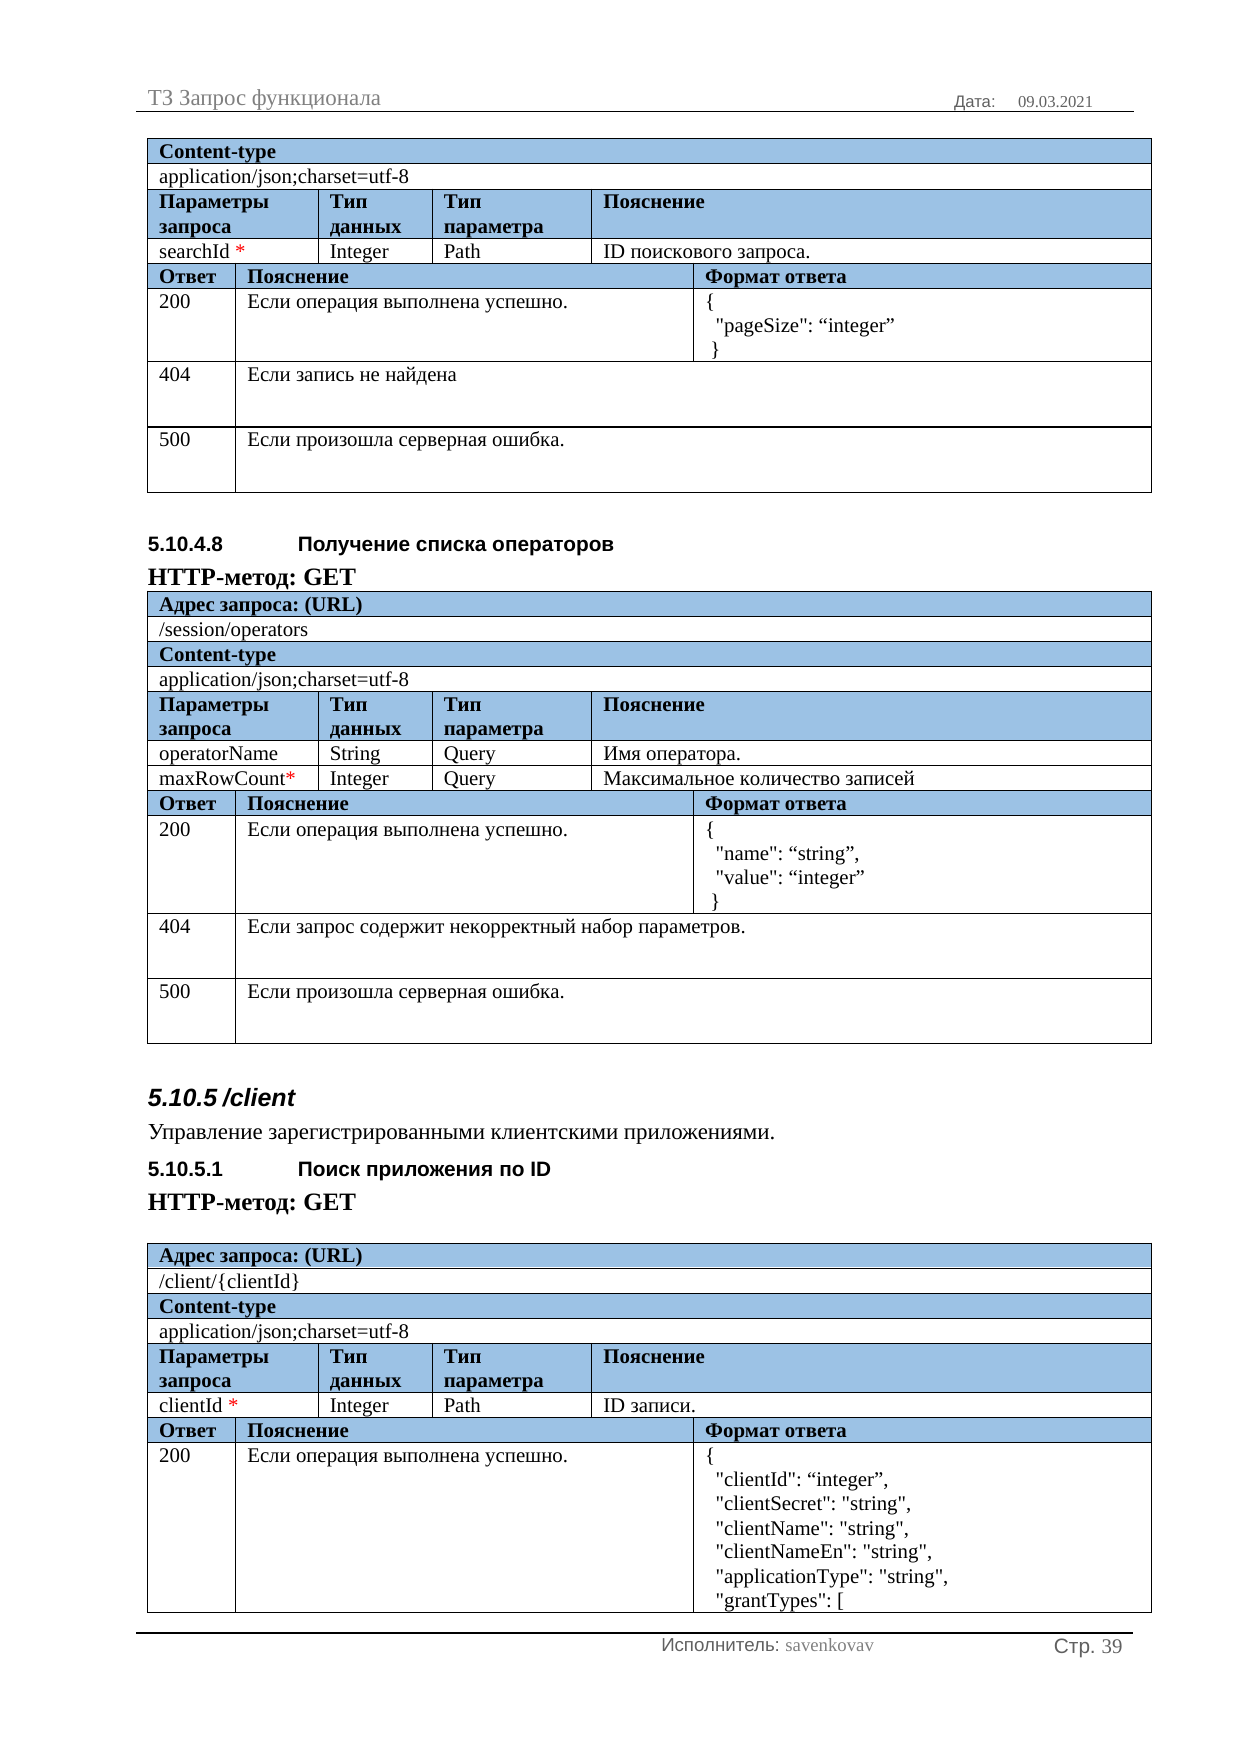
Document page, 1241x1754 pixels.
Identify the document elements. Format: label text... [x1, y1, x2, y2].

table_cell maxRowCount* [148, 766, 318, 790]
table_cell operatorName [148, 741, 318, 765]
table_cell ID поискового запроса. [592, 239, 1151, 263]
table_cell Integer [319, 766, 432, 790]
table_cell Имя оператора. [592, 741, 1151, 765]
table_cell String [319, 741, 432, 765]
text Управление зарегистрированными клиентскими приложениями. [148, 1118, 1152, 1144]
table_cell 500 [148, 979, 235, 1043]
table_cell Тип данных [319, 1344, 432, 1392]
table_cell ID записи. [592, 1393, 1151, 1417]
table_cell Query [433, 741, 591, 765]
table_cell Content-type [148, 139, 1151, 163]
table_cell { "clientId": “integer”, "clientSecret": "string", "clientName": "string", "clientNameEn": "string", "applicationType": "string", "grantTypes": [ [694, 1443, 1151, 1612]
subtitle Поиск приложения по ID [148, 1157, 1152, 1181]
table_cell Если запись не найдена [236, 362, 1151, 426]
table_cell { "name": “string”, "value": “integer” } [694, 816, 1151, 913]
table_cell Формат ответа [694, 1418, 1151, 1442]
table_cell Тип данных [319, 190, 432, 238]
table_cell Ответ [148, 791, 235, 815]
table_cell searchId * [148, 239, 318, 263]
table_header Адрес запроcа: (URL) [148, 592, 1151, 616]
table_cell Тип параметра [433, 692, 591, 740]
table_cell Параметры запроса [148, 1344, 318, 1392]
table_cell Integer [319, 1393, 432, 1417]
table_cell application/json;charset=utf-8 [148, 667, 1151, 691]
table_cell 500 [148, 428, 235, 492]
table_cell /session/operators [148, 617, 1151, 641]
subtitle /client [148, 1083, 1152, 1112]
table_cell Формат ответа [694, 791, 1151, 815]
text HTTP-метод: GET [148, 1187, 1152, 1216]
table_header Адрес запроcа: (URL) [148, 1244, 1151, 1267]
table_cell 404 [148, 914, 235, 978]
table_cell Если операция выполнена успешно. [236, 289, 693, 361]
table_cell Query [433, 766, 591, 790]
table_cell { "pageSize": “integer” } [694, 289, 1151, 361]
table_cell Content-type [148, 1294, 1151, 1318]
table_cell Если запрос содержит некорректный набор параметров. [236, 914, 1151, 978]
table_cell Integer [319, 239, 432, 263]
table_cell Content-type [148, 642, 1151, 666]
table_cell Формат ответа [694, 264, 1151, 288]
table_cell 404 [148, 362, 235, 426]
table_cell 200 [148, 289, 235, 361]
table_cell Параметры запроса [148, 692, 318, 740]
table_cell Тип параметра [433, 1344, 591, 1392]
table_cell Ответ [148, 264, 235, 288]
table_cell Path [433, 1393, 591, 1417]
table_cell clientId * [148, 1393, 318, 1417]
table_cell Пояснение [236, 264, 693, 288]
table_cell application/json;charset=utf-8 [148, 1319, 1151, 1343]
table_cell Пояснение [236, 791, 693, 815]
table_cell 200 [148, 816, 235, 913]
table_cell 200 [148, 1443, 235, 1612]
table_cell Пояснение [592, 190, 1151, 238]
table_cell Если операция выполнена успешно. [236, 816, 693, 913]
table_cell Параметры запроса [148, 190, 318, 238]
table_cell Пояснение [592, 692, 1151, 740]
table_cell Если операция выполнена успешно. [236, 1443, 693, 1612]
table_cell Пояснение [236, 1418, 693, 1442]
table_cell Ответ [148, 1418, 235, 1442]
table_cell Если произошла серверная ошибка. [236, 979, 1151, 1043]
table_cell Тип параметра [433, 190, 591, 238]
table_cell Максимальное количество записей [592, 766, 1151, 790]
table_cell Path [433, 239, 591, 263]
table_cell Тип данных [319, 692, 432, 740]
table_cell Пояснение [592, 1344, 1151, 1392]
subtitle Получение списка операторов [148, 532, 1152, 556]
text HTTP-метод: GET [148, 562, 1152, 591]
table_cell application/json;charset=utf-8 [148, 164, 1151, 188]
table_cell /client/{clientId} [148, 1269, 1151, 1293]
table_cell Если произошла серверная ошибка. [236, 428, 1151, 492]
